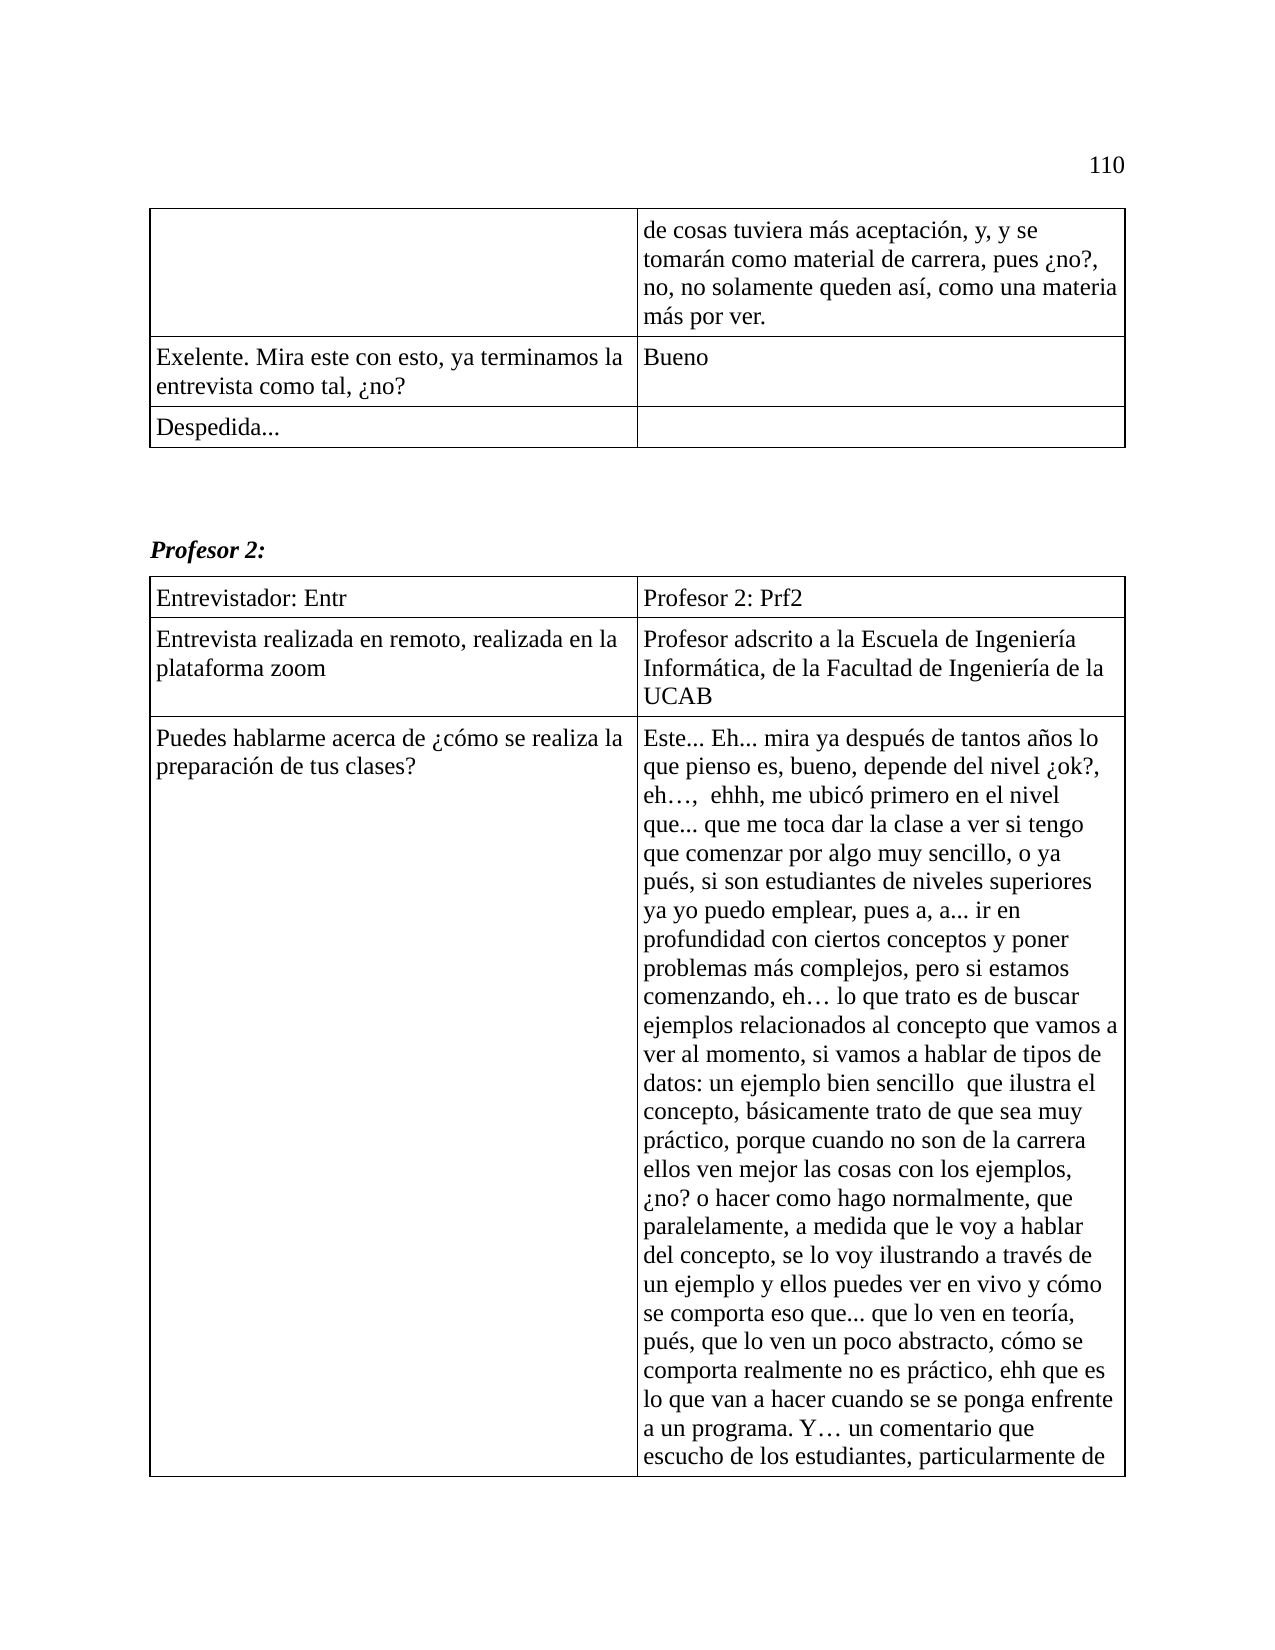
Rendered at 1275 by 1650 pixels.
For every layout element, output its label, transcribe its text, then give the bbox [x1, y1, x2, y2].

table_cell Exelente. Mira este con esto, ya terminamos la entrevista como tal, ¿no? [151, 337, 637, 406]
table_cell [151, 209, 637, 336]
table_cell Profesor adscrito a la Escuela de Ingeniería Informática, de la Facultad de Ingeniería de la UCAB [638, 618, 1124, 716]
table_cell Despedida... [151, 407, 637, 447]
table_cell de cosas tuviera más aceptación, y, y se tomarán como material de carrera, pues ¿no?, no, no solamente queden así, como una materia más por ver. [638, 209, 1124, 336]
table_cell Puedes hablarme acerca de ¿cómo se realiza la preparación de tus clases? [151, 717, 637, 1476]
table_cell Entrevista realizada en remoto, realizada en la plataforma zoom [151, 618, 637, 716]
table_cell Este... Eh... mira ya después de tantos años lo que pienso es, bueno, depende del nivel ¿ok?, eh…, ehhh, me ubicó primero en el nivel que... que me toca dar la clase a ver si tengo que comenzar por algo muy sencillo, o ya pués, si son estudiantes de niveles superiores ya yo puedo emplear, pues a, a... ir en profundidad con ciertos conceptos y poner problemas más complejos, pero si estamos comenzando, eh… lo que trato es de buscar ejemplos relacionados al concepto que vamos a ver al momento, si vamos a hablar de tipos de datos: un ejemplo bien sencillo que ilustra el concepto, básicamente trato de que sea muy práctico, porque cuando no son de la carrera ellos ven mejor las cosas con los ejemplos, ¿no? o hacer como hago normalmente, que paralelamente, a medida que le voy a hablar del concepto, se lo voy ilustrando a través de un ejemplo y ellos puedes ver en vivo y cómo se comporta eso que... que lo ven en teoría, pués, que lo ven un poco abstracto, cómo se comporta realmente no es práctico, ehh que es lo que van a hacer cuando se se ponga enfrente a un programa. Y… un comentario que escucho de los estudiantes, particularmente de [638, 717, 1124, 1476]
table_header Entrevistador: Entr [151, 577, 637, 617]
table_cell Bueno [638, 337, 1124, 406]
table_header Profesor 2: Prf2 [638, 577, 1124, 617]
subtitle Profesor 2: [150, 535, 1125, 563]
table_cell [638, 407, 1124, 447]
